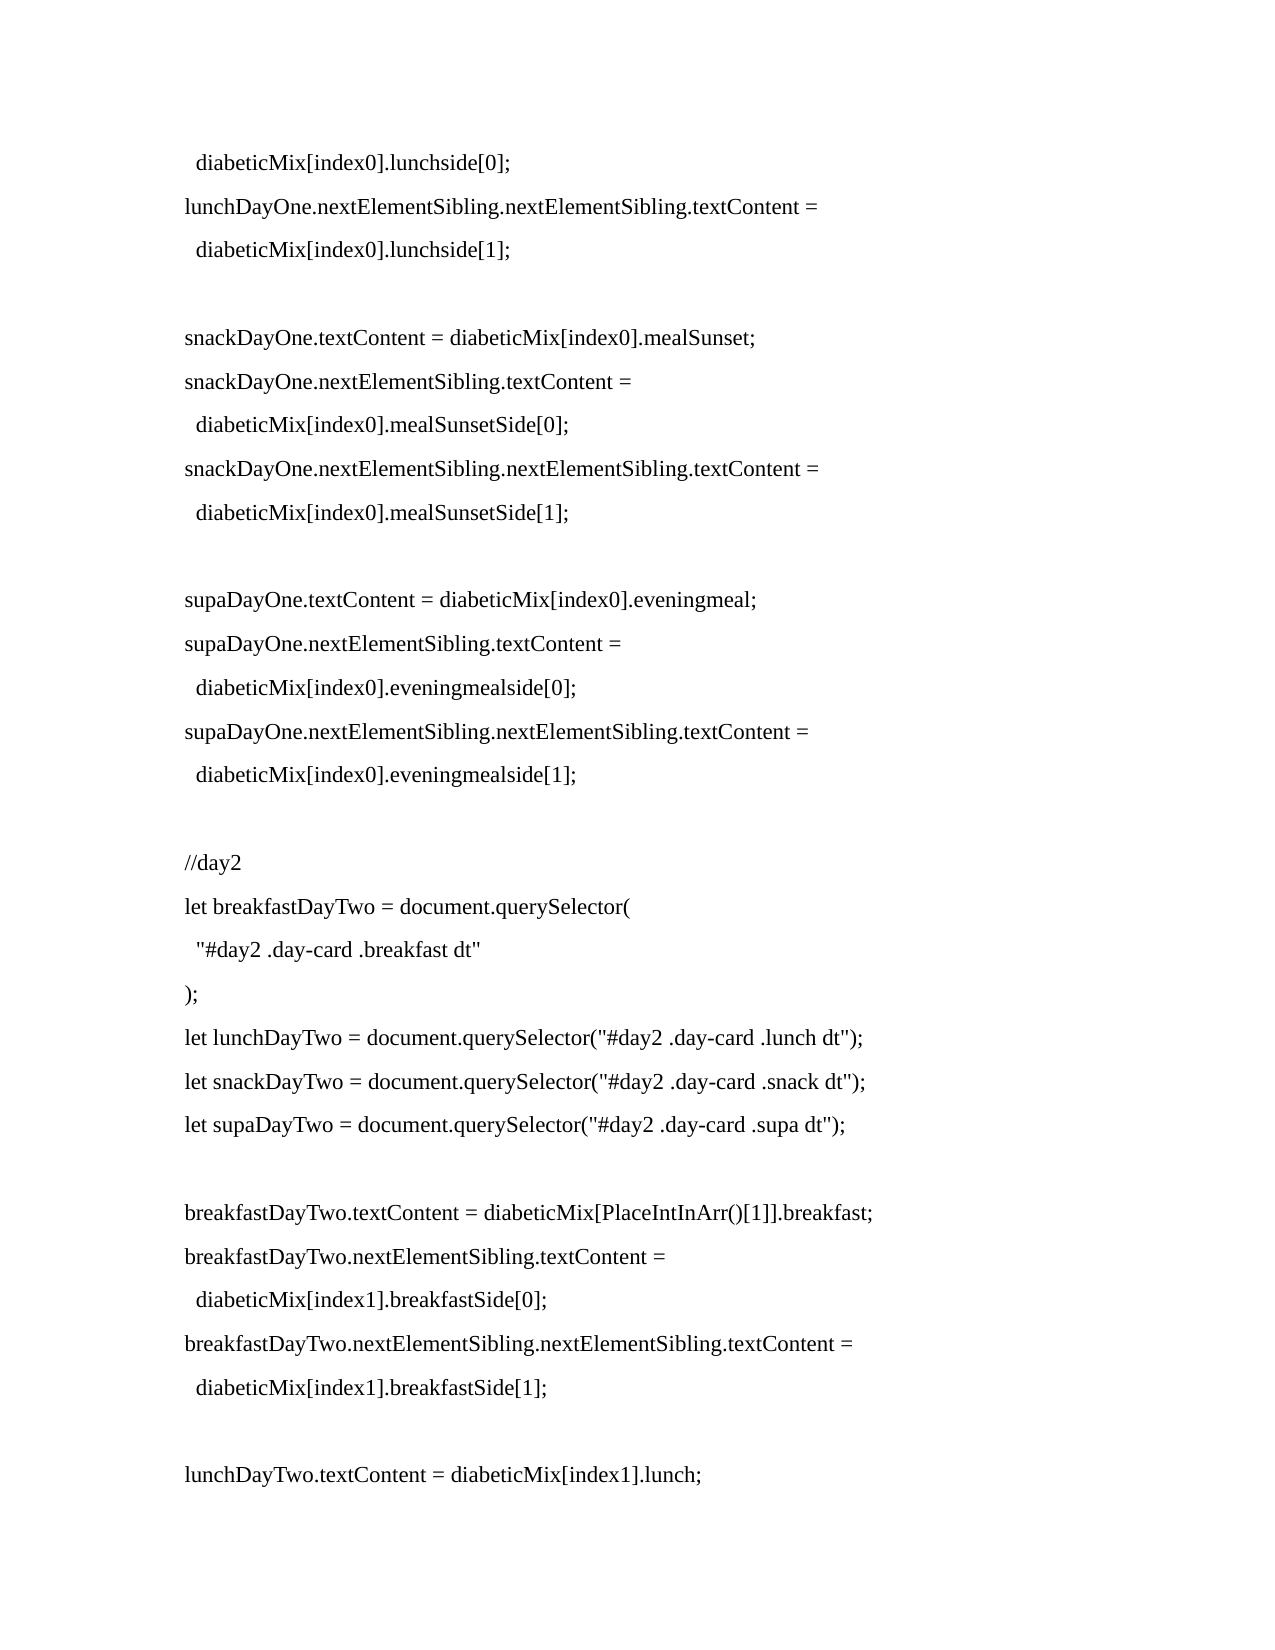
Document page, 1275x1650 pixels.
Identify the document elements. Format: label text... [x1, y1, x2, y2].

text ); [150, 981, 1125, 1007]
text let supaDayTwo = document.querySelector("#day2 .day-card .supa dt"); [150, 1112, 1125, 1138]
text let breakfastDayTwo = document.querySelector( [150, 894, 1125, 919]
text diabeticMix[index1].breakfastSide[1]; [150, 1375, 1125, 1400]
text diabeticMix[index0].eveningmealside[0]; [150, 675, 1125, 700]
text diabeticMix[index0].eveningmealside[1]; [150, 762, 1125, 788]
text diabeticMix[index0].mealSunsetSide[0]; [150, 412, 1125, 438]
text lunchDayTwo.textContent = diabeticMix[index1].lunch; [150, 1462, 1125, 1488]
text diabeticMix[index0].lunchside[0]; [150, 150, 1125, 175]
text breakfastDayTwo.nextElementSibling.nextElementSibling.textContent = [150, 1331, 1125, 1357]
text let lunchDayTwo = document.querySelector("#day2 .day-card .lunch dt"); [150, 1025, 1125, 1050]
text //day2 [150, 850, 1125, 875]
text breakfastDayTwo.nextElementSibling.textContent = [150, 1244, 1125, 1269]
text snackDayOne.nextElementSibling.textContent = [150, 369, 1125, 394]
text supaDayOne.nextElementSibling.nextElementSibling.textContent = [150, 719, 1125, 744]
text let snackDayTwo = document.querySelector("#day2 .day-card .snack dt"); [150, 1069, 1125, 1094]
text supaDayOne.textContent = diabeticMix[index0].eveningmeal; [150, 587, 1125, 613]
text lunchDayOne.nextElementSibling.nextElementSibling.textContent = [150, 194, 1125, 219]
text snackDayOne.textContent = diabeticMix[index0].mealSunset; [150, 325, 1125, 350]
text breakfastDayTwo.textContent = diabeticMix[PlaceIntInArr()[1]].breakfast; [150, 1200, 1125, 1225]
text "#day2 .day-card .breakfast dt" [150, 937, 1125, 963]
text diabeticMix[index1].breakfastSide[0]; [150, 1287, 1125, 1313]
text snackDayOne.nextElementSibling.nextElementSibling.textContent = [150, 456, 1125, 482]
text diabeticMix[index0].lunchside[1]; [150, 237, 1125, 263]
text supaDayOne.nextElementSibling.textContent = [150, 631, 1125, 657]
text diabeticMix[index0].mealSunsetSide[1]; [150, 500, 1125, 525]
